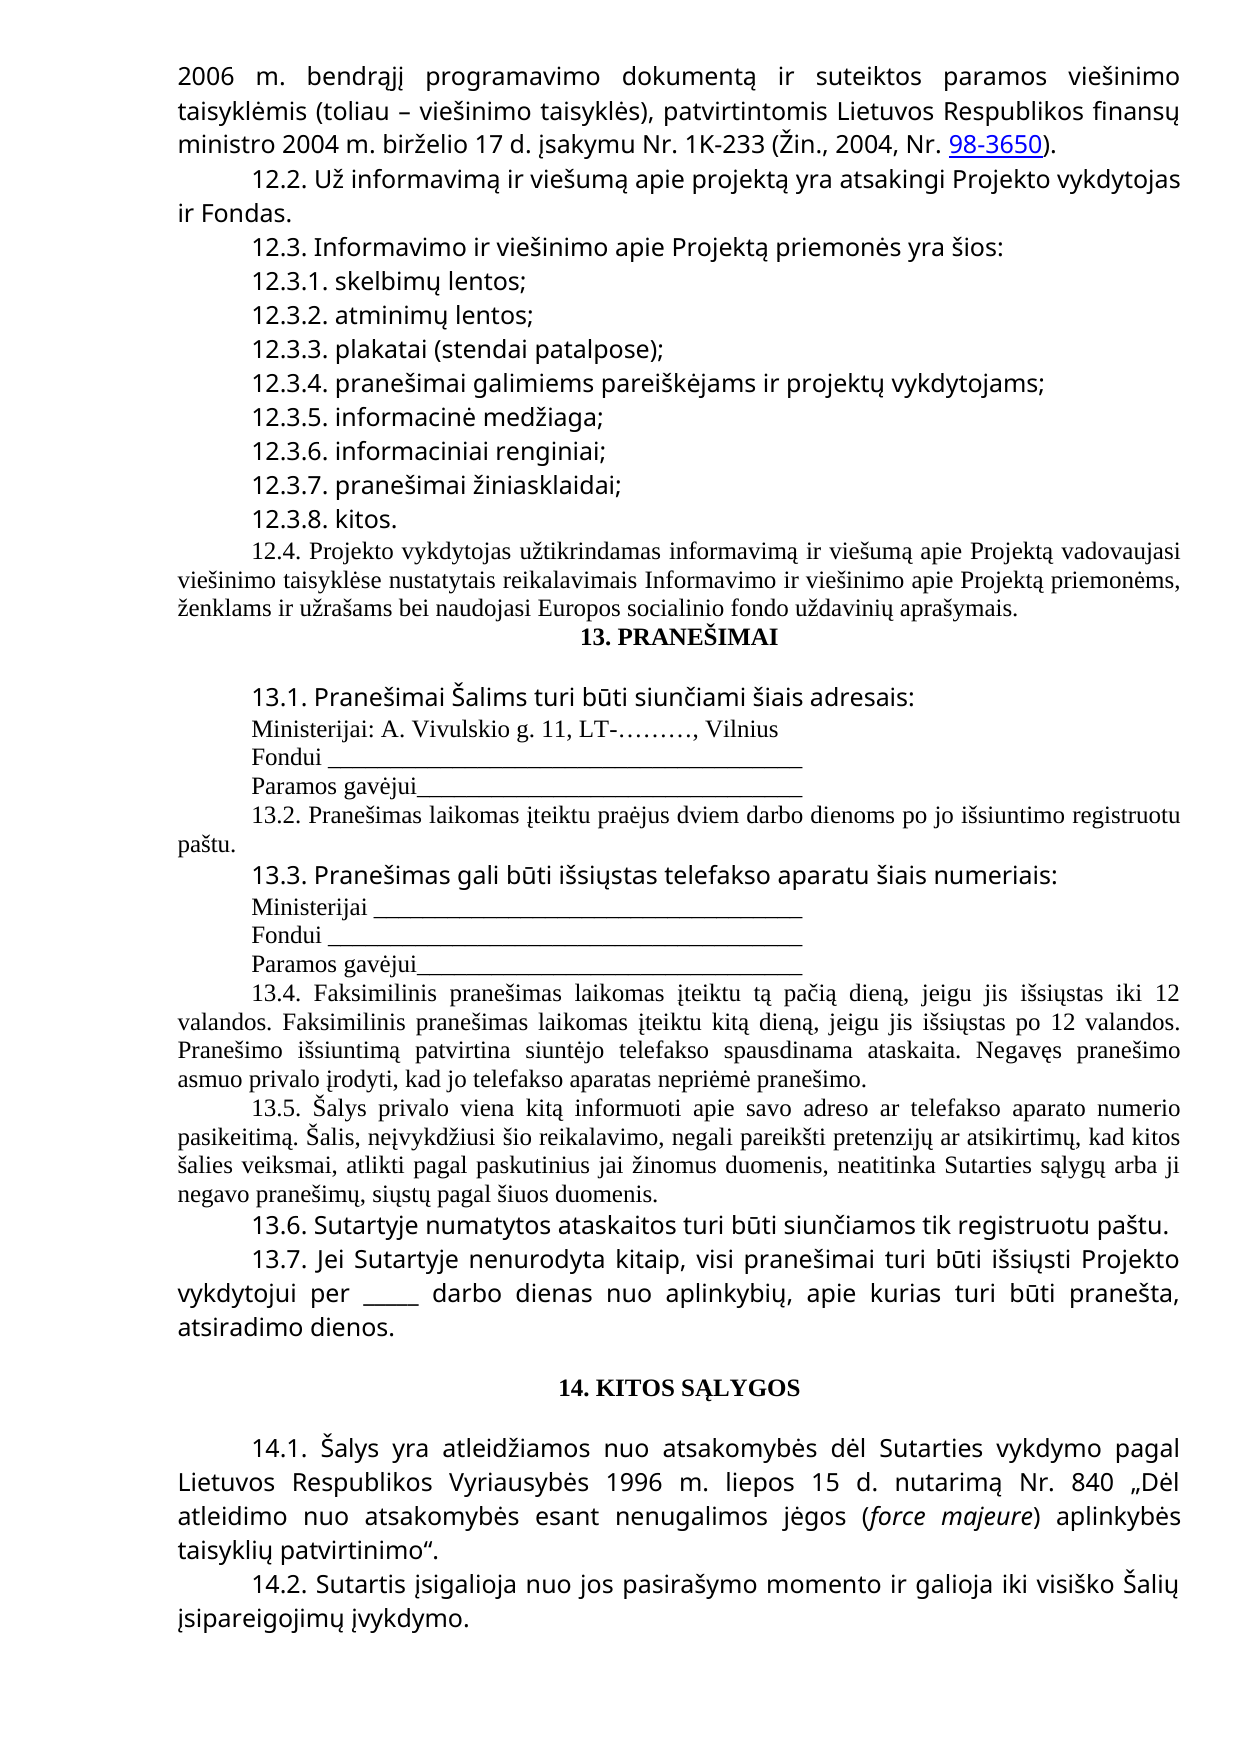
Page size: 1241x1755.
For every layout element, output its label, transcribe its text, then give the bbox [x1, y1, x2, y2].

text Ministerijai [177, 892, 1181, 920]
text Ministerijai: A. Vivulskio g. 11, LT-………, Vilnius [177, 714, 1181, 742]
text 12.4. Projekto vykdytojas užtikrindamas informavimą ir viešumą apie Projektą vadovaujasi viešinimo taisyklėse nustatytais reikalavimais Informavimo ir viešinimo apie Projektą priemonėms, ženklams ir užrašams bei naudojasi Europos socialinio fondo uždavinių aprašymais. [177, 536, 1181, 622]
text 12.3.8. kitos. [177, 502, 1181, 536]
text 14.2. Sutartis įsigalioja nuo jos pasirašymo momento ir galioja iki visiško Šalių įsipareigojimų įvykdymo. [177, 1567, 1181, 1635]
text 12.3.3. plakatai (stendai patalpose); [177, 332, 1181, 366]
text 12.3.1. skelbimų lentos; [177, 263, 1181, 297]
text 12.3.5. informacinė medžiaga; [177, 400, 1181, 434]
text 12.2. Už informavimą ir viešumą apie projektą yra atsakingi Projekto vykdytojas ir Fondas. [177, 161, 1181, 229]
text Fondui [177, 742, 1181, 771]
text 13.1. Pranešimai Šalims turi būti siunčiami šiais adresais: [177, 680, 1181, 714]
text 13. PRANEŠIMAI [177, 622, 1181, 651]
text 14. KITOS SĄLYGOS [177, 1373, 1181, 1402]
text Paramos gavėjui [177, 771, 1181, 800]
text Paramos gavėjui [177, 949, 1181, 978]
text 12.3. Informavimo ir viešinimo apie Projektą priemonės yra šios: [177, 229, 1181, 263]
text 12.3.6. informaciniai renginiai; [177, 434, 1181, 468]
text 12.3.7. pranešimai žiniasklaidai; [177, 468, 1181, 502]
text 13.2. Pranešimas laikomas įteiktu praėjus dviem darbo dienoms po jo išsiuntimo registruotu paštu. [177, 800, 1181, 857]
text 13.6. Sutartyje numatytos ataskaitos turi būti siunčiamos tik registruotu paštu. [177, 1208, 1181, 1242]
text 13.7. Jei Sutartyje nenurodyta kitaip, visi pranešimai turi būti išsiųsti Projekto vykdytojui per _____ darbo dienas nuo aplinkybių, apie kurias turi būti pranešta, atsiradimo dienos. [177, 1242, 1181, 1344]
text 13.3. Pranešimas gali būti išsiųstas telefakso aparatu šiais numeriais: [177, 857, 1181, 892]
text 13.4. Faksimilinis pranešimas laikomas įteiktu tą pačią dieną, jeigu jis išsiųstas iki 12 valandos. Faksimilinis pranešimas laikomas įteiktu kitą dieną, jeigu jis išsiųstas po 12 valandos. Pranešimo išsiuntimą patvirtina siuntėjo telefakso spausdinama ataskaita. Negavęs pranešimo asmuo privalo įrodyti, kad jo telefakso aparatas nepriėmė pranešimo. [177, 978, 1181, 1093]
text 14.1. Šalys yra atleidžiamos nuo atsakomybės dėl Sutarties vykdymo pagal Lietuvos Respublikos Vyriausybės 1996 m. liepos 15 d. nutarimą Nr. 840 „Dėl atleidimo nuo atsakomybės esant nenugalimos jėgos (force majeure) aplinkybės taisyklių patvirtinimo“. [177, 1430, 1181, 1567]
text 13.5. Šalys privalo viena kitą informuoti apie savo adreso ar telefakso aparato numerio pasikeitimą. Šalis, neįvykdžiusi šio reikalavimo, negali pareikšti pretenzijų ar atsikirtimų, kad kitos šalies veiksmai, atlikti pagal paskutinius jai žinomus duomenis, neatitinka Sutarties sąlygų arba ji negavo pranešimų, siųstų pagal šiuos duomenis. [177, 1093, 1181, 1208]
text 2006 m. bendrąjį programavimo dokumentą ir suteiktos paramos viešinimo taisyklėmis (toliau – viešinimo taisyklės), patvirtintomis Lietuvos Respublikos finansų ministro 2004 m. birželio 17 d. įsakymu Nr. 1K-233 (Žin., 2004, Nr. 98-3650). [177, 59, 1181, 161]
text 12.3.2. atminimų lentos; [177, 297, 1181, 332]
text Fondui [177, 920, 1181, 949]
text 12.3.4. pranešimai galimiems pareiškėjams ir projektų vykdytojams; [177, 366, 1181, 400]
